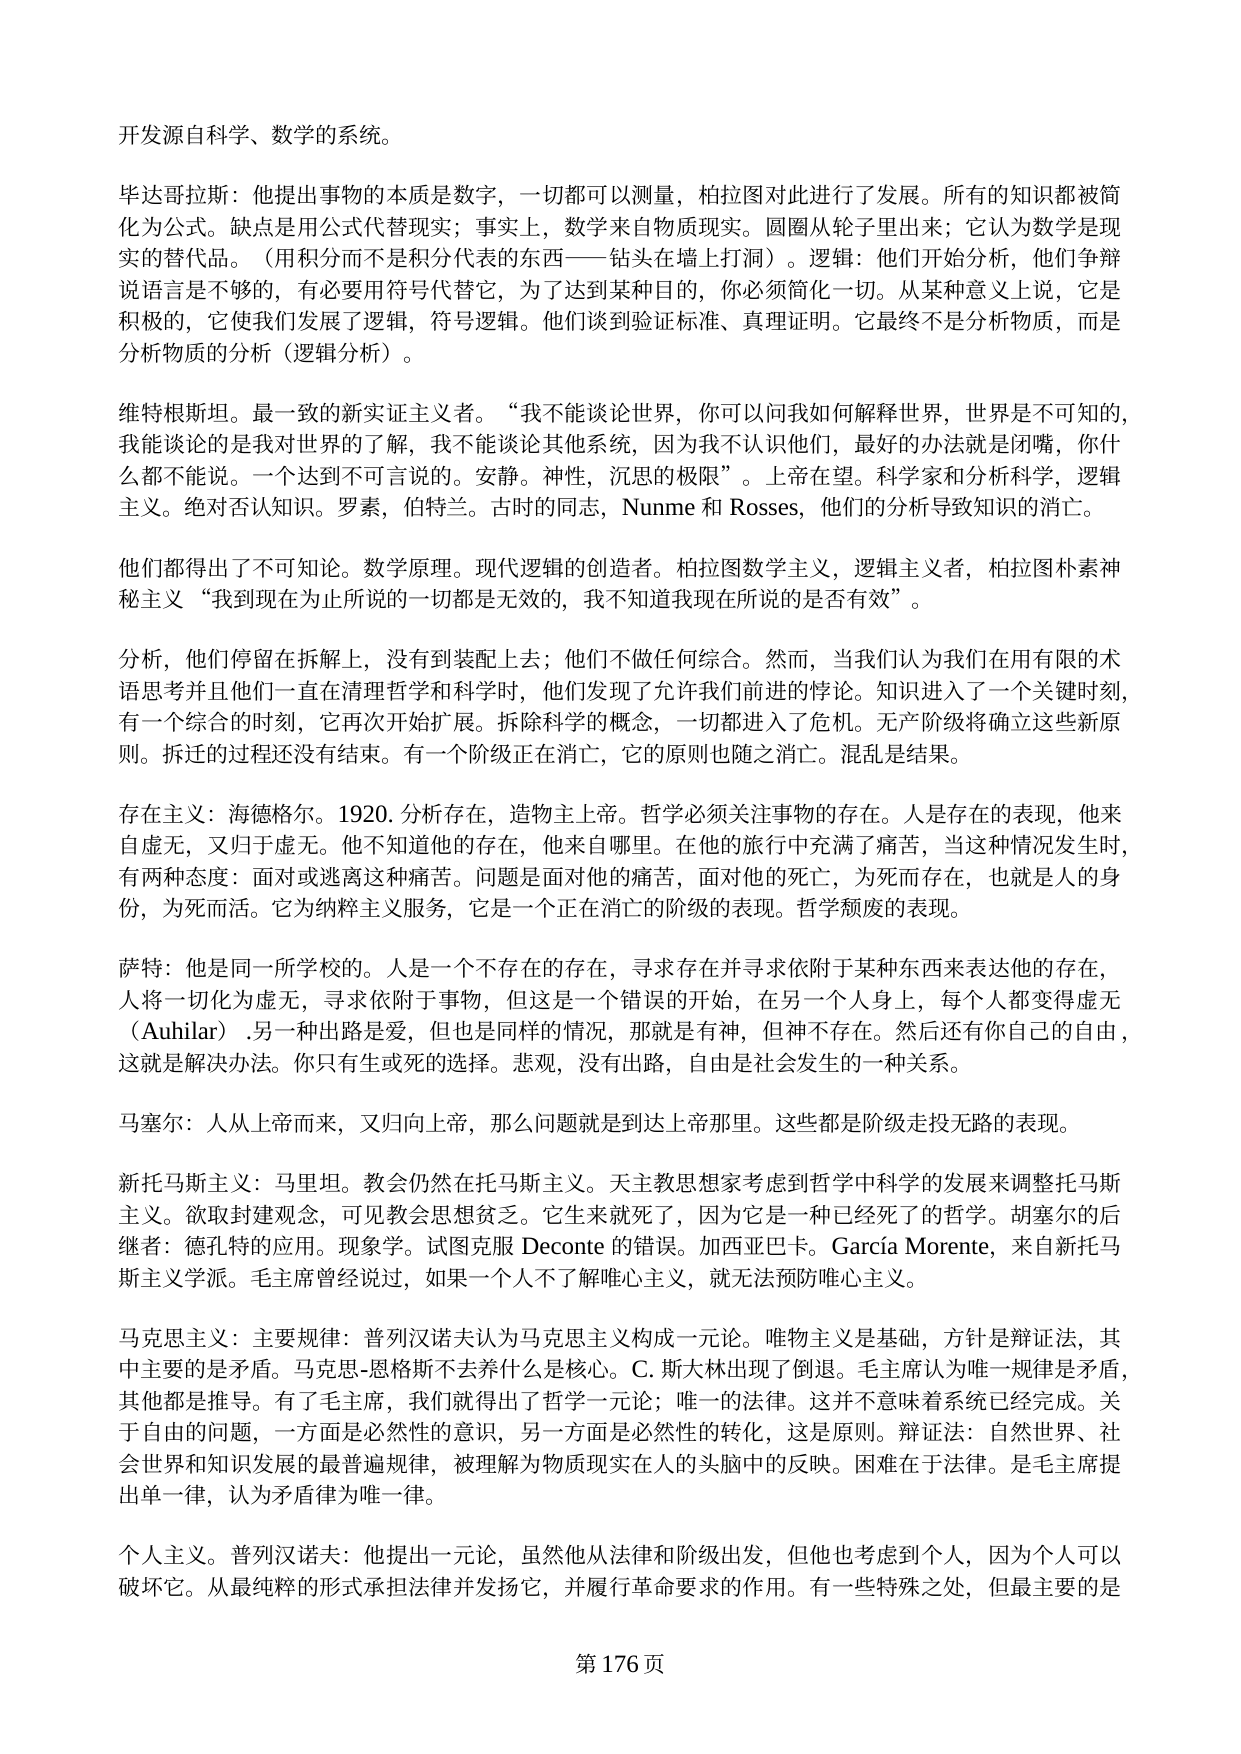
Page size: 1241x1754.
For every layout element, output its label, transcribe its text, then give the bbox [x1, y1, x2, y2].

text 维特根斯坦。最一致的新实证主义者。“我不能谈论世界，你可以问我如何解释世界，世界是不可知的，我能谈论的是我对世界的了解，我不能谈论其他系统，因为我不认识他们，最好的办法就是闭嘴，你什么都不能说。一个达到不可言说的。安静。神性，沉思的极限”。上帝在望。科学家和分析科学，逻辑主义。绝对否认知识。罗素，伯特兰。古时的同志，Nunme 和 Rosses，他们的分析导致知识的消亡。 [118, 396, 1122, 522]
text 个人主义。普列汉诺夫：他提出一元论，虽然他从法律和阶级出发，但他也考虑到个人，因为个人可以破坏它。从最纯粹的形式承担法律并发扬它，并履行革命要求的作用。有一些特殊之处，但最主要的是 [118, 1538, 1122, 1601]
text 萨特：他是同一所学校的。人是一个不存在的存在，寻求存在并寻求依附于某种东西来表达他的存在，人将一切化为虚无，寻求依附于事物，但这是一个错误的开始，在另一个人身上，每个人都变得虚无（Auhilar） .另一种出路是爱，但也是同样的情况，那就是有神，但神不存在。然后还有你自己的自由，这就是解决办法。你只有生或死的选择。悲观，没有出路，自由是社会发生的一种关系。 [118, 952, 1122, 1077]
text 马克思主义：主要规律：普列汉诺夫认为马克思主义构成一元论。唯物主义是基础，方针是辩证法，其中主要的是矛盾。马克思-恩格斯不去养什么是核心。C. 斯大林出现了倒退。毛主席认为唯一规律是矛盾，其他都是推导。有了毛主席，我们就得出了哲学一元论；唯一的法律。这并不意味着系统已经完成。关于自由的问题，一方面是必然性的意识，另一方面是必然性的转化，这是原则。辩证法：自然世界、社会世界和知识发展的最普遍规律，被理解为物质现实在人的头脑中的反映。困难在于法律。是毛主席提出单一律，认为矛盾律为唯一律。 [118, 1321, 1122, 1510]
text 存在主义：海德格尔。1920. 分析存在，造物主上帝。哲学必须关注事物的存在。人是存在的表现，他来自虚无，又归于虚无。他不知道他的存在，他来自哪里。在他的旅行中充满了痛苦，当这种情况发生时，有两种态度：面对或逃离这种痛苦。问题是面对他的痛苦，面对他的死亡，为死而存在，也就是人的身份，为死而活。它为纳粹主义服务，它是一个正在消亡的阶级的表现。哲学颓废的表现。 [118, 797, 1122, 923]
text 毕达哥拉斯：他提出事物的本质是数字，一切都可以测量，柏拉图对此进行了发展。所有的知识都被简化为公式。缺点是用公式代替现实；事实上，数学来自物质现实。圆圈从轮子里出来；它认为数学是现实的替代品。（用积分而不是积分代表的东西——钻头在墙上打洞）。逻辑：他们开始分析，他们争辩说语言是不够的，有必要用符号代替它，为了达到某种目的，你必须简化一切。从某种意义上说，它是积极的，它使我们发展了逻辑，符号逻辑。他们谈到验证标准、真理证明。它最终不是分析物质，而是分析物质的分析（逻辑分析）。 [118, 179, 1122, 367]
text 他们都得出了不可知论。数学原理。现代逻辑的创造者。柏拉图数学主义，逻辑主义者，柏拉图朴素神秘主义 “我到现在为止所说的一切都是无效的，我不知道我现在所说的是否有效”。 [118, 551, 1122, 614]
text 开发源自科学、数学的系统。 [118, 118, 1122, 150]
text 分析，他们停留在拆解上，没有到装配上去；他们不做任何综合。然而，当我们认为我们在用有限的术语思考并且他们一直在清理哲学和科学时，他们发现了允许我们前进的悖论。知识进入了一个关键时刻，有一个综合的时刻，它再次开始扩展。拆除科学的概念，一切都进入了危机。无产阶级将确立这些新原则。拆迁的过程还没有结束。有一个阶级正在消亡，它的原则也随之消亡。混乱是结果。 [118, 642, 1122, 768]
text 新托马斯主义：马里坦。教会仍然在托马斯主义。天主教思想家考虑到哲学中科学的发展来调整托马斯主义。欲取封建观念，可见教会思想贫乏。它生来就死了，因为它是一种已经死了的哲学。胡塞尔的后继者：德孔特的应用。现象学。试图克服 Deconte 的错误。加西亚巴卡。García Morente，来自新托马斯主义学派。毛主席曾经说过，如果一个人不了解唯心主义，就无法预防唯心主义。 [118, 1166, 1122, 1292]
text 马塞尔：人从上帝而来，又归向上帝，那么问题就是到达上帝那里。这些都是阶级走投无路的表现。 [118, 1106, 1122, 1138]
